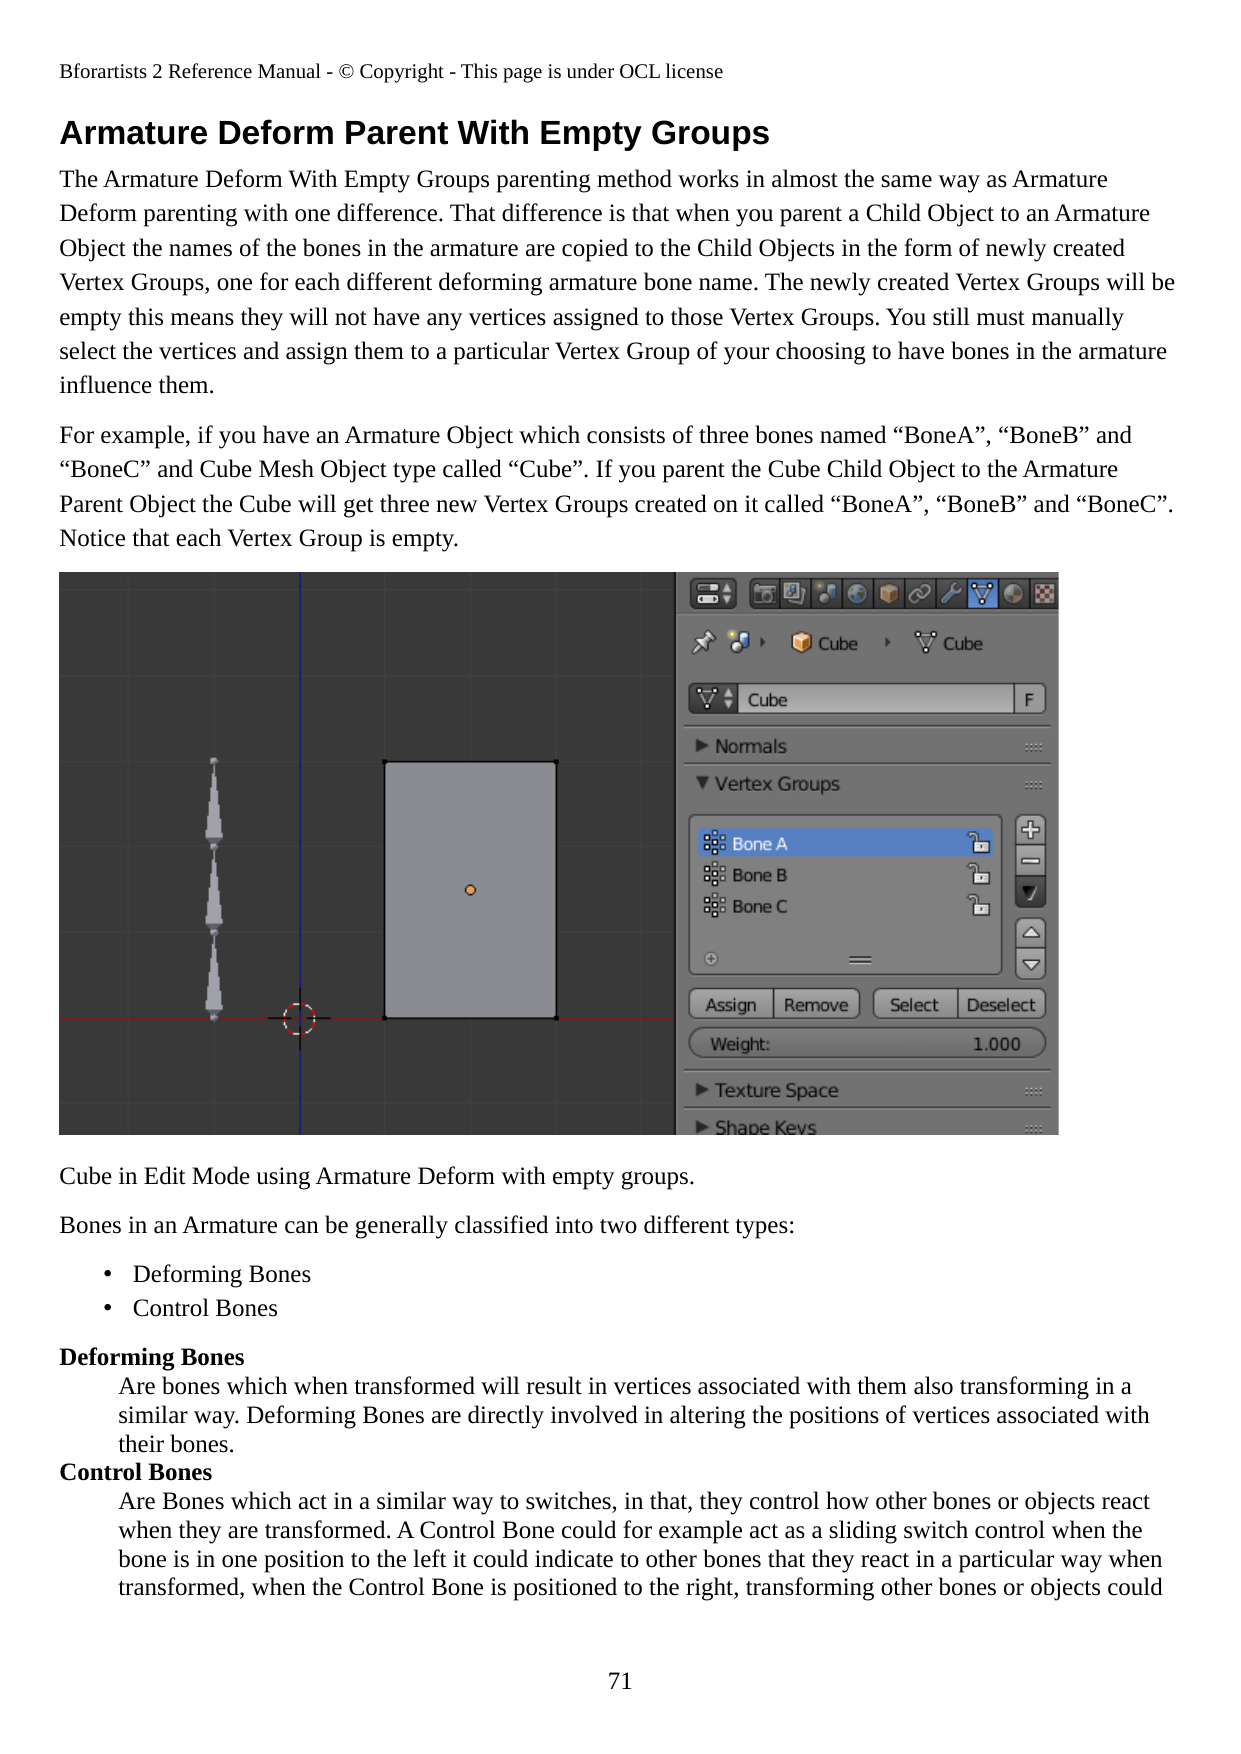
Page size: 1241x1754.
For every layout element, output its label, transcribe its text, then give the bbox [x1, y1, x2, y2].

text Cube in Edit Mode using Armature Deform with empty groups. [59, 1161, 1181, 1189]
subtitle Control Bones [59, 1457, 1181, 1486]
text For example, if you have an Armature Object which consists of three bones named “BoneA”, “BoneB” and “BoneC” and Cube Mesh Object type called “Cube”. If you parent the Cube Child Object to the Armature Parent Object the Cube will get three new Vertex Groups created on it called “BoneA”, “BoneB” and “BoneC”. Notice that each Vertex Group is empty. [59, 420, 1181, 552]
subtitle Armature Deform Parent With Empty Groups [59, 113, 1181, 151]
list Deforming Bones [103, 1259, 1181, 1288]
subtitle Deforming Bones [59, 1342, 1181, 1371]
text Bones in an Armature can be generally classified into two different types: [59, 1210, 1181, 1238]
list Control Bones [103, 1293, 1181, 1322]
text The Armature Deform With Empty Groups parenting method works in almost the same way as Armature Deform parenting with one difference. That difference is that when you parent a Child Object to an Armature Object the names of the bones in the armature are copied to the Child Objects in the form of newly created Vertex Groups, one for each different deforming armature bone name. The newly created Vertex Groups will be empty this means they will not have any vertices assigned to those Vertex Groups. You still must manually select the vertices and assign them to a particular Vertex Group of your choosing to have bones in the armature influence them. [59, 164, 1181, 399]
list Are Bones which act in a similar way to switches, in that, they control how other bones or objects react when they are transformed. A Control Bone could for example act as a sliding switch control when the bone is in one position to the left it could indicate to other bones that they react in a particular way when transformed, when the Control Bone is positioned to the right, transforming other bones or objects could [118, 1486, 1181, 1601]
list Are bones which when transformed will result in vertices associated with them also transforming in a similar way. Deforming Bones are directly involved in altering the positions of vertices associated with their bones. [118, 1371, 1181, 1457]
picture [59, 572, 1059, 1135]
